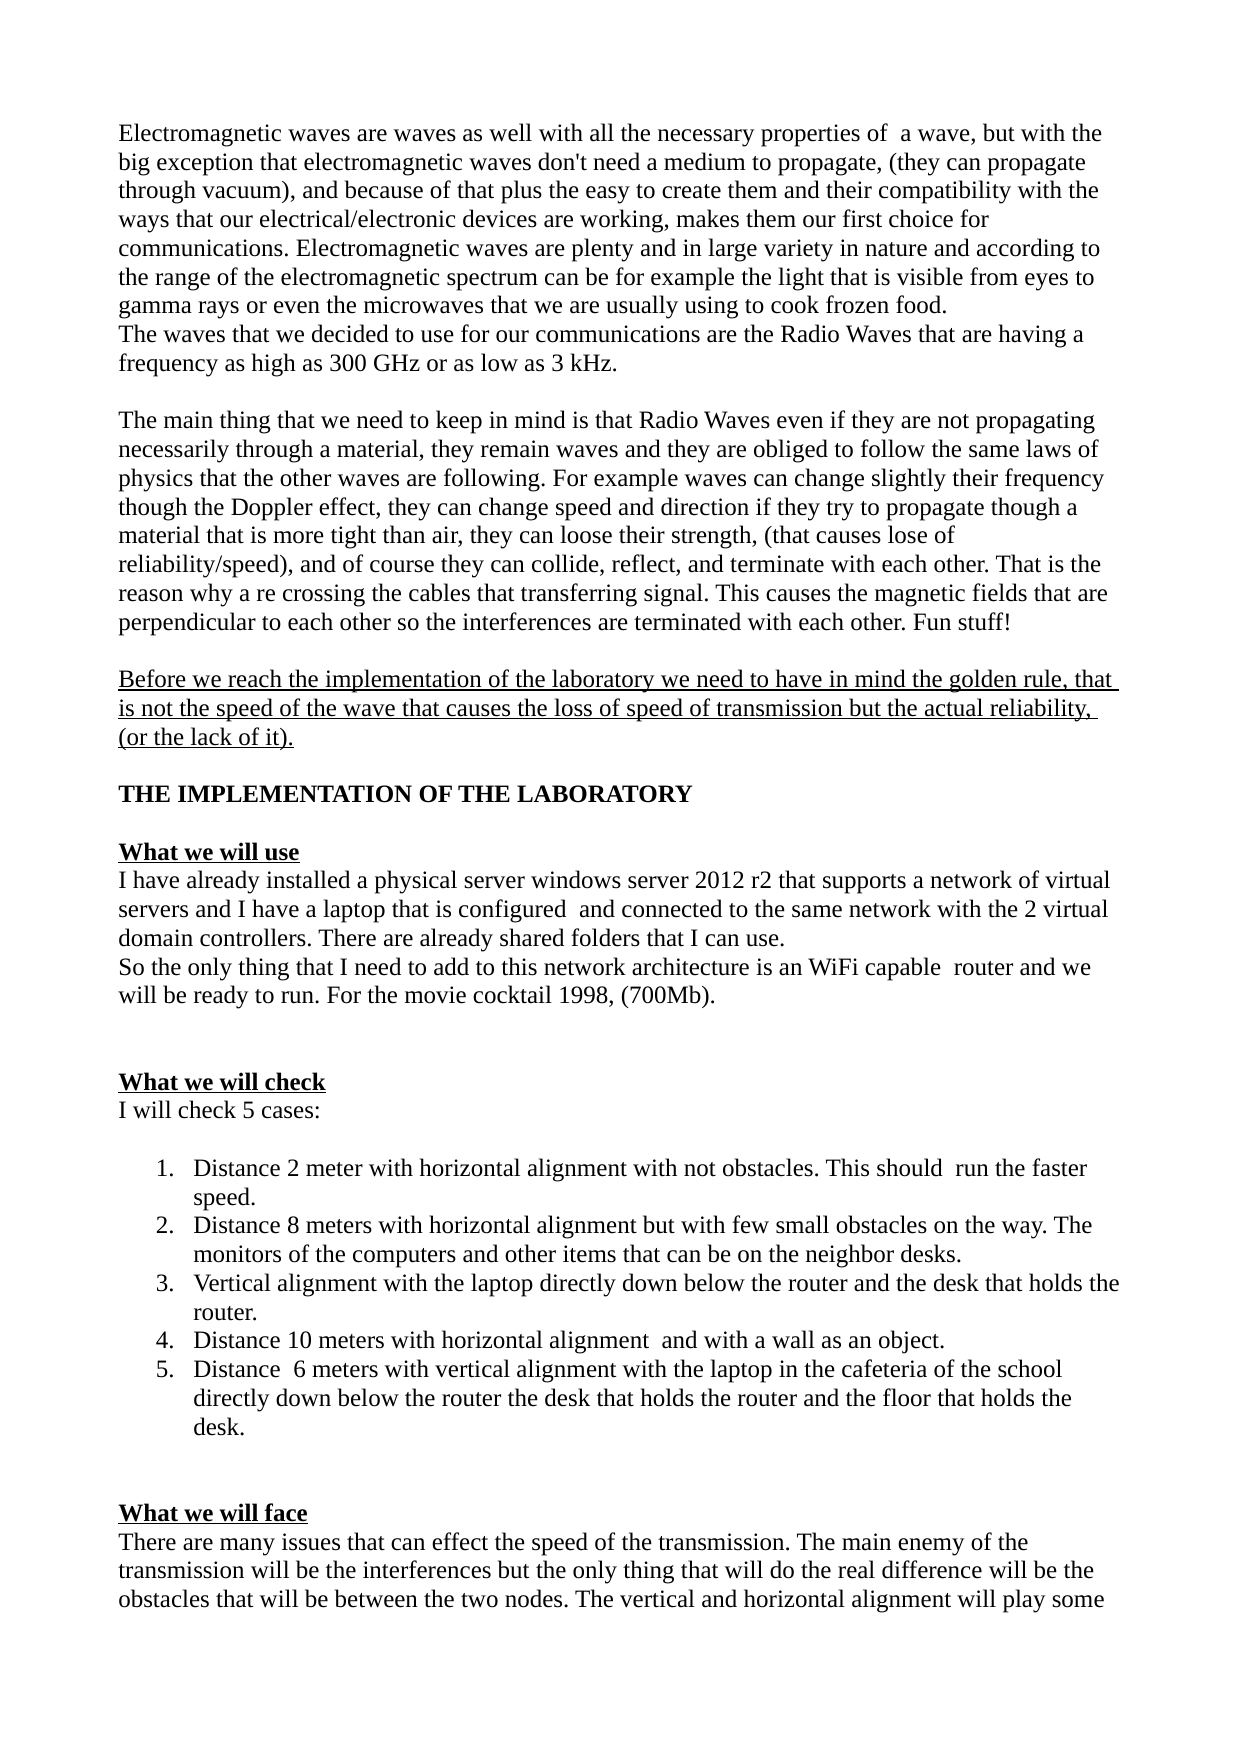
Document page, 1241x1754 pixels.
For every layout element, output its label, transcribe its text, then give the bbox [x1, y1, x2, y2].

text What we will use [118, 837, 1122, 866]
text Before we reach the implementation of the laboratory we need to have in mind the golden rule, that is not the speed of the wave that causes the loss of speed of transmission but the actual reliability, (or the lack of it). [118, 664, 1122, 751]
list Distance 6 meters with vertical alignment with the laptop in the cafeteria of the school directly down below the router the desk that holds the router and the floor that holds the desk. [156, 1354, 1122, 1441]
text What we will check [118, 1067, 1122, 1096]
text So the only thing that I need to add to this network architecture is an WiFi capable router and we will be ready to run. For the movie cocktail 1998, (700Mb). [118, 952, 1122, 1009]
list Vertical alignment with the laptop directly down below the router and the desk that holds the router. [156, 1268, 1122, 1326]
text The main thing that we need to keep in mind is that Radio Waves even if they are not propagating necessarily through a material, they remain waves and they are obliged to follow the same laws of physics that the other waves are following. For example waves can change slightly their frequency though the Doppler effect, they can change speed and direction if they try to propagate though a material that is more tight than air, they can loose their strength, (that causes lose of reliability/speed), and of course they can collide, reflect, and terminate with each other. That is the reason why a re crossing the cables that transferring signal. This causes the magnetic fields that are perpendicular to each other so the interferences are terminated with each other. Fun stuff! [118, 406, 1122, 636]
text Electromagnetic waves are waves as well with all the necessary properties of a wave, but with the big exception that electromagnetic waves don't need a medium to propagate, (they can propagate through vacuum), and because of that plus the easy to create them and their compatibility with the ways that our electrical/electronic devices are working, makes them our first choice for communications. Electromagnetic waves are plenty and in large variety in nature and according to the range of the electromagnetic spectrum can be for example the light that is visible from eyes to gamma rays or even the microwaves that we are usually using to cook frozen food. [118, 118, 1122, 319]
text There are many issues that can effect the speed of the transmission. The main enemy of the transmission will be the interferences but the only thing that will do the real difference will be the obstacles that will be between the two nodes. The vertical and horizontal alignment will play some [118, 1527, 1122, 1613]
text The waves that we decided to use for our communications are the Radio Waves that are having a frequency as high as 300 GHz or as low as 3 kHz. [118, 319, 1122, 377]
text What we will face [118, 1498, 1122, 1527]
list Distance 8 meters with horizontal alignment but with few small obstacles on the way. The monitors of the computers and other items that can be on the neighbor desks. [156, 1211, 1122, 1268]
text I will check 5 cases: [118, 1096, 1122, 1124]
text I have already installed a physical server windows server 2012 r2 that supports a network of virtual servers and I have a laptop that is configured and connected to the same network with the 2 virtual domain controllers. There are already shared folders that I can use. [118, 866, 1122, 952]
text THE IMPLEMENTATION OF THE LABORATORY [118, 779, 1122, 808]
list Distance 10 meters with horizontal alignment and with a wall as an object. [156, 1326, 1122, 1354]
list Distance 2 meter with horizontal alignment with not obstacles. This should run the faster speed. [156, 1153, 1122, 1211]
